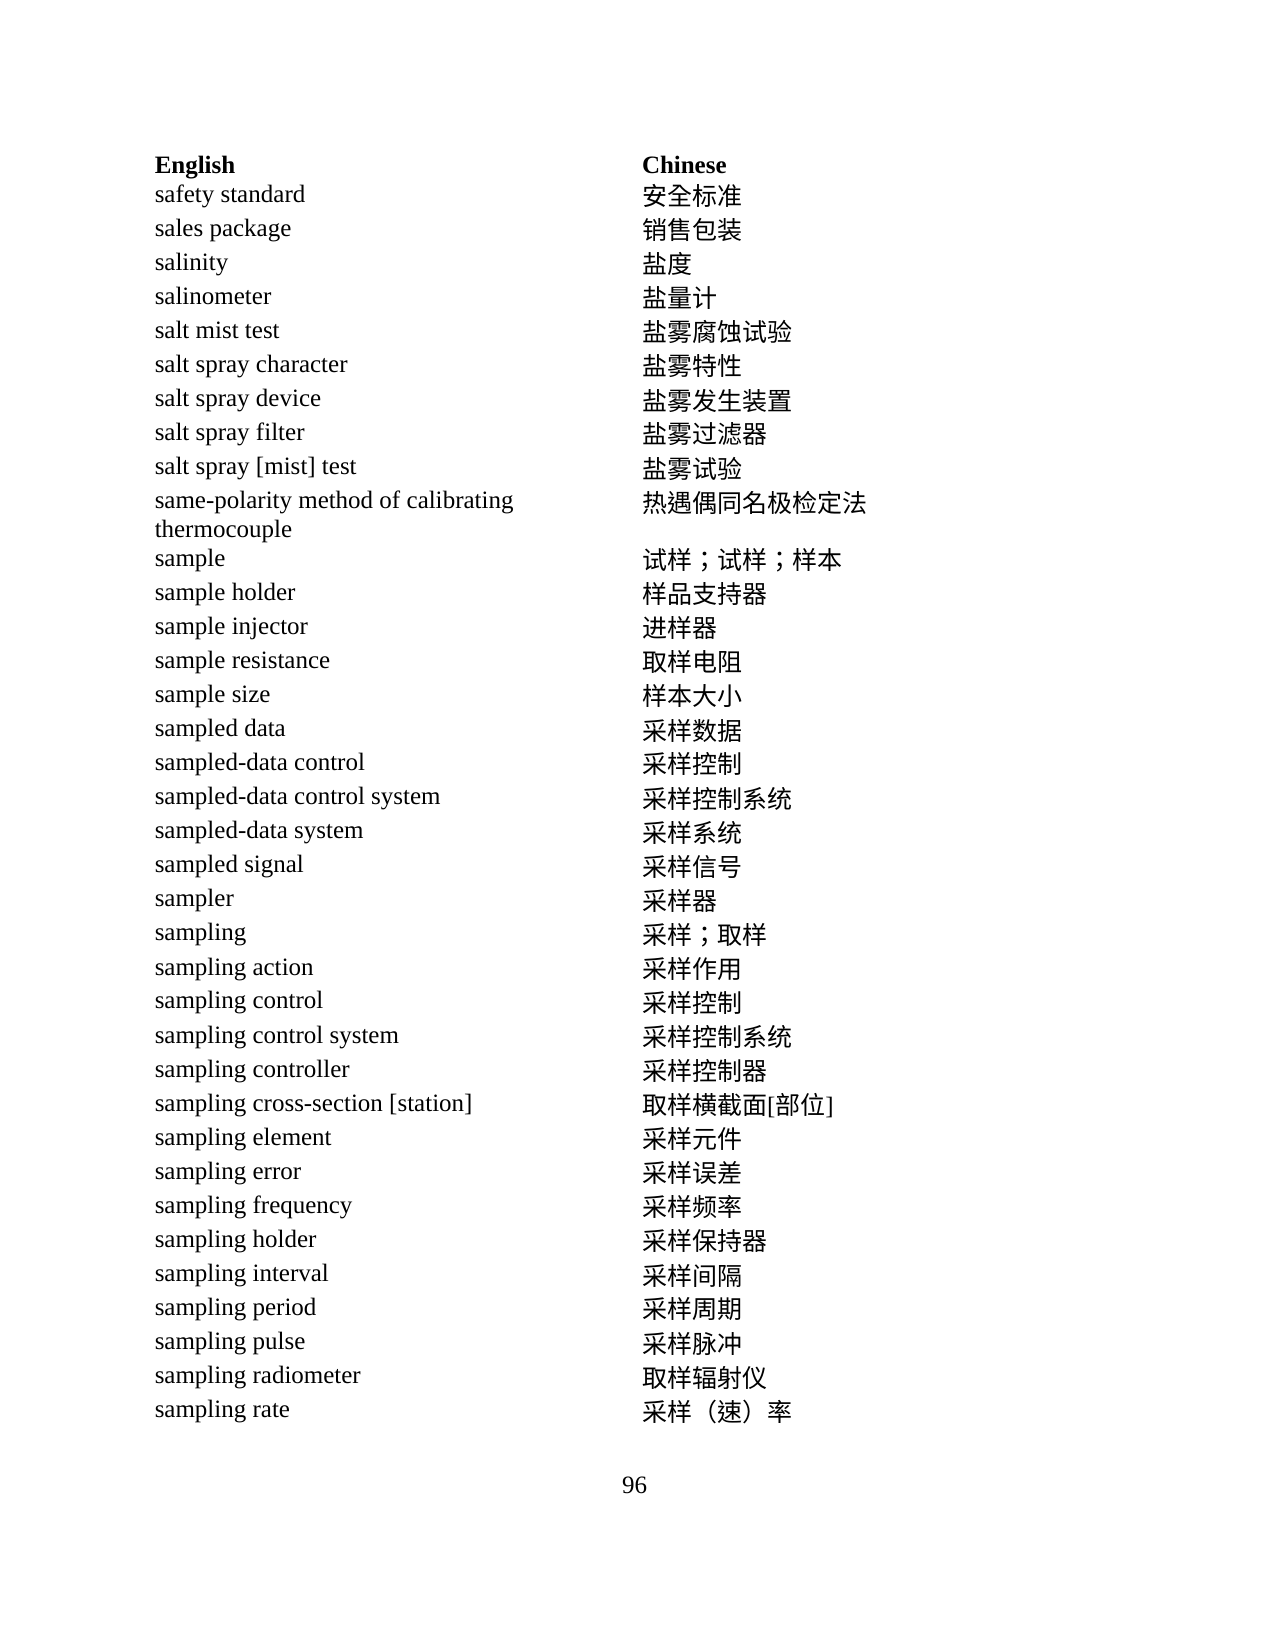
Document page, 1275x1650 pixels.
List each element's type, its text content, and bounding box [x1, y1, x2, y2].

table_cell salt spray [mist] test [150, 451, 637, 485]
table_cell 采样控制 [638, 747, 1125, 781]
table_cell 取样辐射仪 [638, 1360, 1125, 1394]
table_cell 盐雾腐蚀试验 [638, 315, 1125, 349]
table_cell safety standard [150, 179, 637, 213]
table_cell sampling holder [150, 1224, 637, 1258]
table_cell 销售包装 [638, 213, 1125, 247]
table_cell sampling element [150, 1122, 637, 1156]
table_cell 采样器 [638, 884, 1125, 917]
table_cell sampler [150, 884, 637, 917]
table_cell salt spray character [150, 349, 637, 383]
table_cell 安全标准 [638, 179, 1125, 213]
table_cell 采样脉冲 [638, 1326, 1125, 1360]
table_cell sampling [150, 918, 637, 952]
table_cell 热遇偶同名极检定法 [638, 485, 1125, 543]
table_cell 采样系统 [638, 815, 1125, 849]
table_cell 取样横截面[部位] [638, 1088, 1125, 1122]
table_cell 采样数据 [638, 713, 1125, 747]
table_cell 样本大小 [638, 679, 1125, 713]
table_cell sales package [150, 213, 637, 247]
table_cell sampling rate [150, 1394, 637, 1428]
table_cell sample holder [150, 577, 637, 611]
table_cell sampled-data system [150, 815, 637, 849]
table_cell sample size [150, 679, 637, 713]
table_cell 采样间隔 [638, 1258, 1125, 1292]
table_cell salinometer [150, 281, 637, 315]
table_cell 采样保持器 [638, 1224, 1125, 1258]
table_cell sampling action [150, 952, 637, 986]
table_cell 盐雾发生装置 [638, 383, 1125, 417]
table_header Chinese [638, 150, 1125, 179]
table_cell sampled signal [150, 849, 637, 883]
table_cell sampled data [150, 713, 637, 747]
table_cell 采样控制系统 [638, 1020, 1125, 1054]
table_header English [150, 150, 637, 179]
table_cell salt mist test [150, 315, 637, 349]
table_cell sampling error [150, 1156, 637, 1190]
table_cell sample resistance [150, 645, 637, 679]
table_cell 盐度 [638, 247, 1125, 281]
table_cell sampling interval [150, 1258, 637, 1292]
table_cell 采样误差 [638, 1156, 1125, 1190]
table_cell 采样作用 [638, 952, 1125, 986]
table_cell 试样；试样；样本 [638, 543, 1125, 577]
table_cell 采样（速）率 [638, 1394, 1125, 1428]
table_cell salinity [150, 247, 637, 281]
table_cell sample injector [150, 611, 637, 645]
table_cell salt spray device [150, 383, 637, 417]
table_cell same-polarity method of calibrating thermocouple [150, 485, 637, 543]
table_cell sampling control system [150, 1020, 637, 1054]
table_cell 采样控制系统 [638, 781, 1125, 815]
table_cell sampling controller [150, 1054, 637, 1088]
table_cell 盐雾特性 [638, 349, 1125, 383]
table_cell 样品支持器 [638, 577, 1125, 611]
table_cell sampling cross-section [station] [150, 1088, 637, 1122]
table_cell 盐雾试验 [638, 451, 1125, 485]
table_cell sampling radiometer [150, 1360, 637, 1394]
table_cell 采样；取样 [638, 918, 1125, 952]
table_cell 采样控制器 [638, 1054, 1125, 1088]
table_cell 进样器 [638, 611, 1125, 645]
table_cell sample [150, 543, 637, 577]
table_cell sampling pulse [150, 1326, 637, 1360]
table_cell 采样周期 [638, 1292, 1125, 1326]
table_cell 采样控制 [638, 986, 1125, 1020]
table_cell sampling frequency [150, 1190, 637, 1224]
table_cell sampled-data control [150, 747, 637, 781]
table_cell 采样信号 [638, 849, 1125, 883]
table_cell 盐量计 [638, 281, 1125, 315]
table_cell sampling period [150, 1292, 637, 1326]
table_cell 采样频率 [638, 1190, 1125, 1224]
table_cell 采样元件 [638, 1122, 1125, 1156]
table_cell salt spray filter [150, 417, 637, 451]
table_cell 盐雾过滤器 [638, 417, 1125, 451]
table_cell sampling control [150, 986, 637, 1020]
table_cell sampled-data control system [150, 781, 637, 815]
table_cell 取样电阻 [638, 645, 1125, 679]
